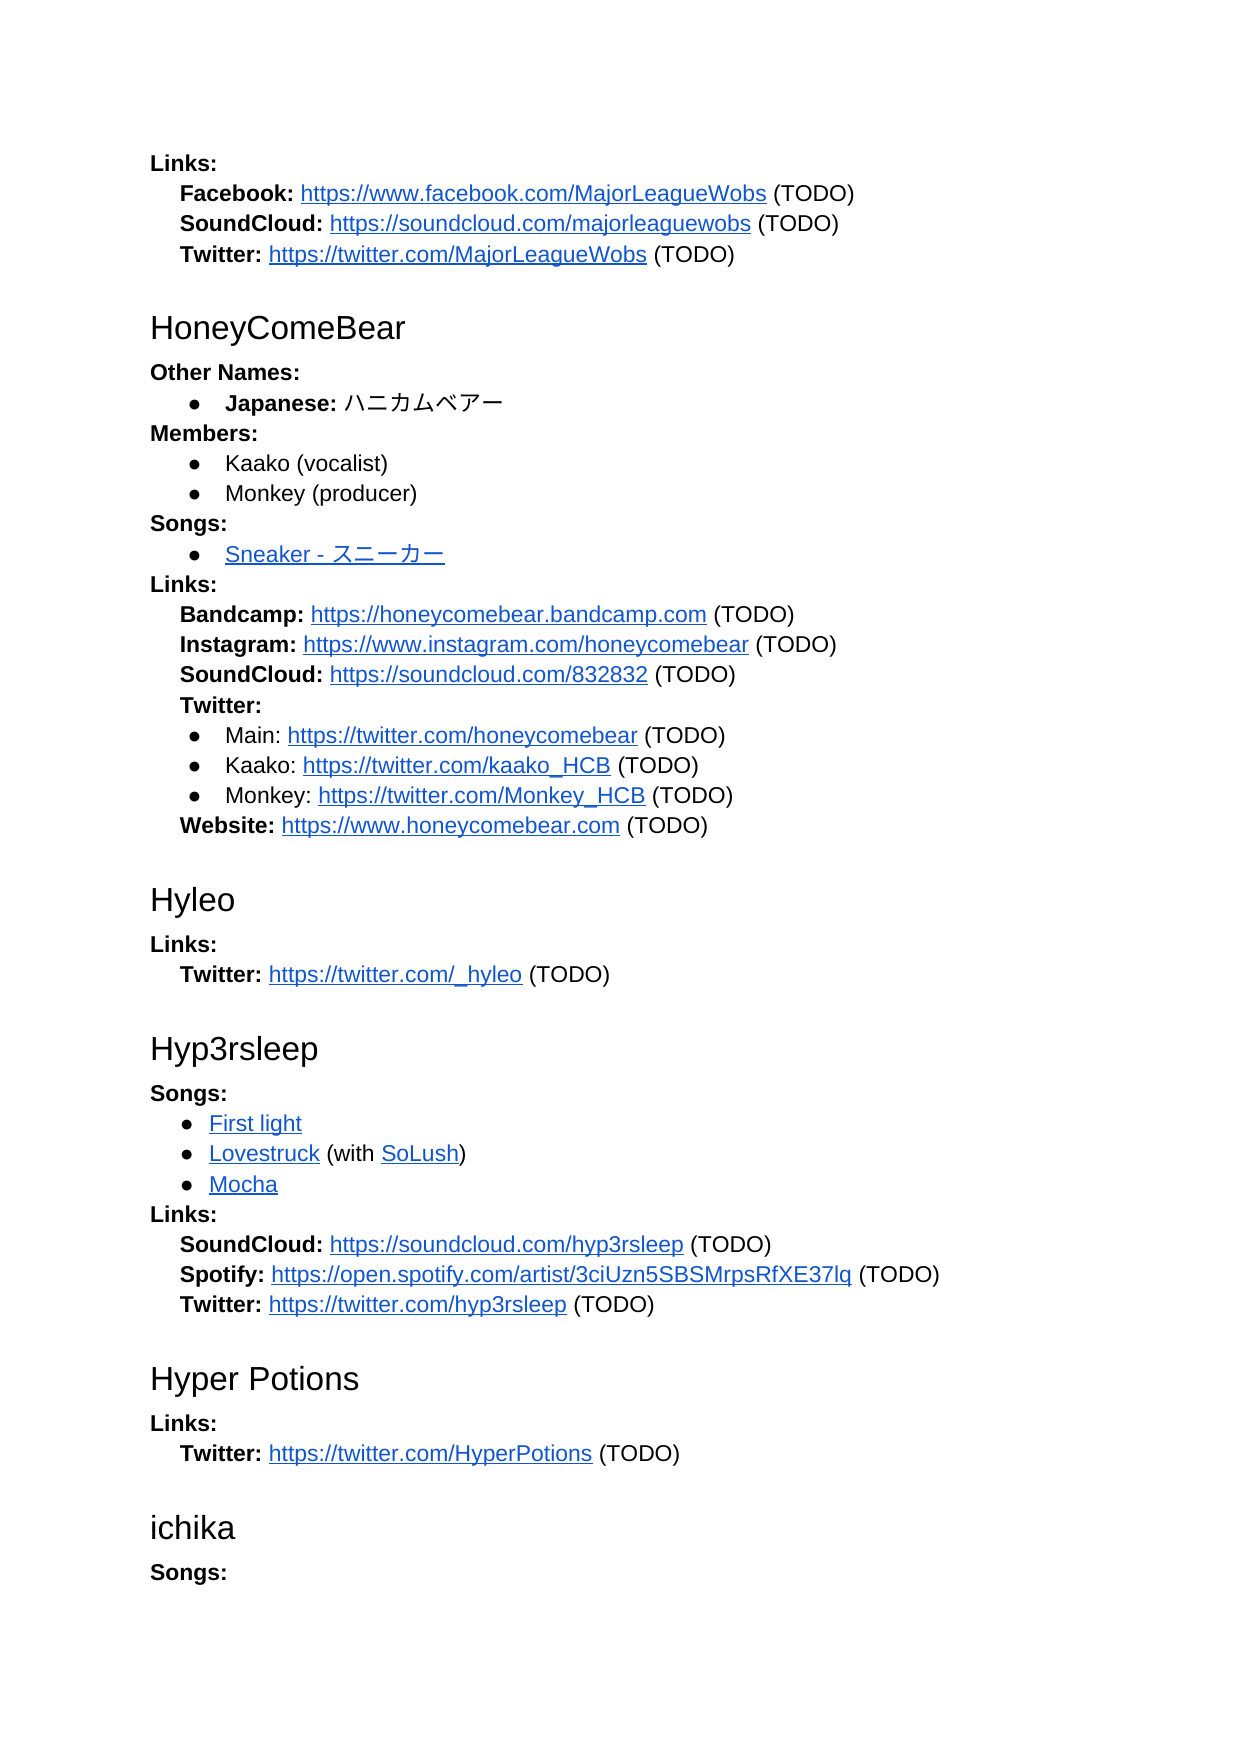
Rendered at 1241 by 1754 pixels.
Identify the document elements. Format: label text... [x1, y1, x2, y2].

list Mocha [179, 1171, 1090, 1197]
text SoundCloud: https://soundcloud.com/hyp3rsleep (TODO) [179, 1231, 1090, 1257]
text Links: [150, 1410, 1090, 1436]
text Other Names: [150, 359, 1090, 386]
subtitle Hyp3rsleep [150, 1029, 1090, 1067]
list Main: https://twitter.com/honeycomebear (TODO) [187, 722, 1090, 748]
text Instagram: https://www.instagram.com/honeycomebear (TODO) [179, 631, 1090, 657]
list First light [179, 1110, 1090, 1136]
text Twitter: https://twitter.com/MajorLeagueWobs (TODO) [179, 241, 1090, 267]
text Links: [150, 931, 1090, 957]
text SoundCloud: https://soundcloud.com/832832 (TODO) [179, 661, 1090, 688]
text Songs: [150, 1080, 1090, 1106]
text Twitter: https://twitter.com/_hyleo (TODO) [179, 961, 1090, 988]
text Links: [150, 571, 1090, 597]
list Kaako: https://twitter.com/kaako_HCB (TODO) [187, 752, 1090, 778]
text Bandcamp: https://honeycomebear.bandcamp.com (TODO) [179, 601, 1090, 627]
text Website: https://www.honeycomebear.com (TODO) [179, 812, 1090, 839]
text Links: [150, 1201, 1090, 1227]
list Monkey (producer) [187, 480, 1090, 506]
text Twitter: https://twitter.com/hyp3rsleep (TODO) [179, 1291, 1090, 1318]
list Kaako (vocalist) [187, 450, 1090, 476]
text Songs: [150, 510, 1090, 537]
subtitle Hyleo [150, 880, 1090, 918]
list Monkey: https://twitter.com/Monkey_HCB (TODO) [187, 782, 1090, 808]
text Spotify: https://open.spotify.com/artist/3ciUzn5SBSMrpsRfXE37lq (TODO) [179, 1261, 1090, 1287]
text Members: [150, 420, 1090, 446]
list Lovestruck (with SoLush) [179, 1140, 1090, 1167]
text Links: [150, 150, 1090, 176]
text Songs: [150, 1559, 1090, 1585]
text SoundCloud: https://soundcloud.com/majorleaguewobs (TODO) [179, 210, 1090, 237]
text Twitter: https://twitter.com/HyperPotions (TODO) [179, 1440, 1090, 1467]
list Japanese: ハニカムベアー [187, 389, 1090, 416]
text Facebook: https://www.facebook.com/MajorLeagueWobs (TODO) [179, 180, 1090, 207]
subtitle HoneyComeBear [150, 308, 1090, 347]
list Sneaker - スニーカー [187, 541, 1090, 567]
text Twitter: [179, 692, 1090, 718]
subtitle Hyper Potions [150, 1359, 1090, 1397]
subtitle ichika [150, 1508, 1090, 1546]
